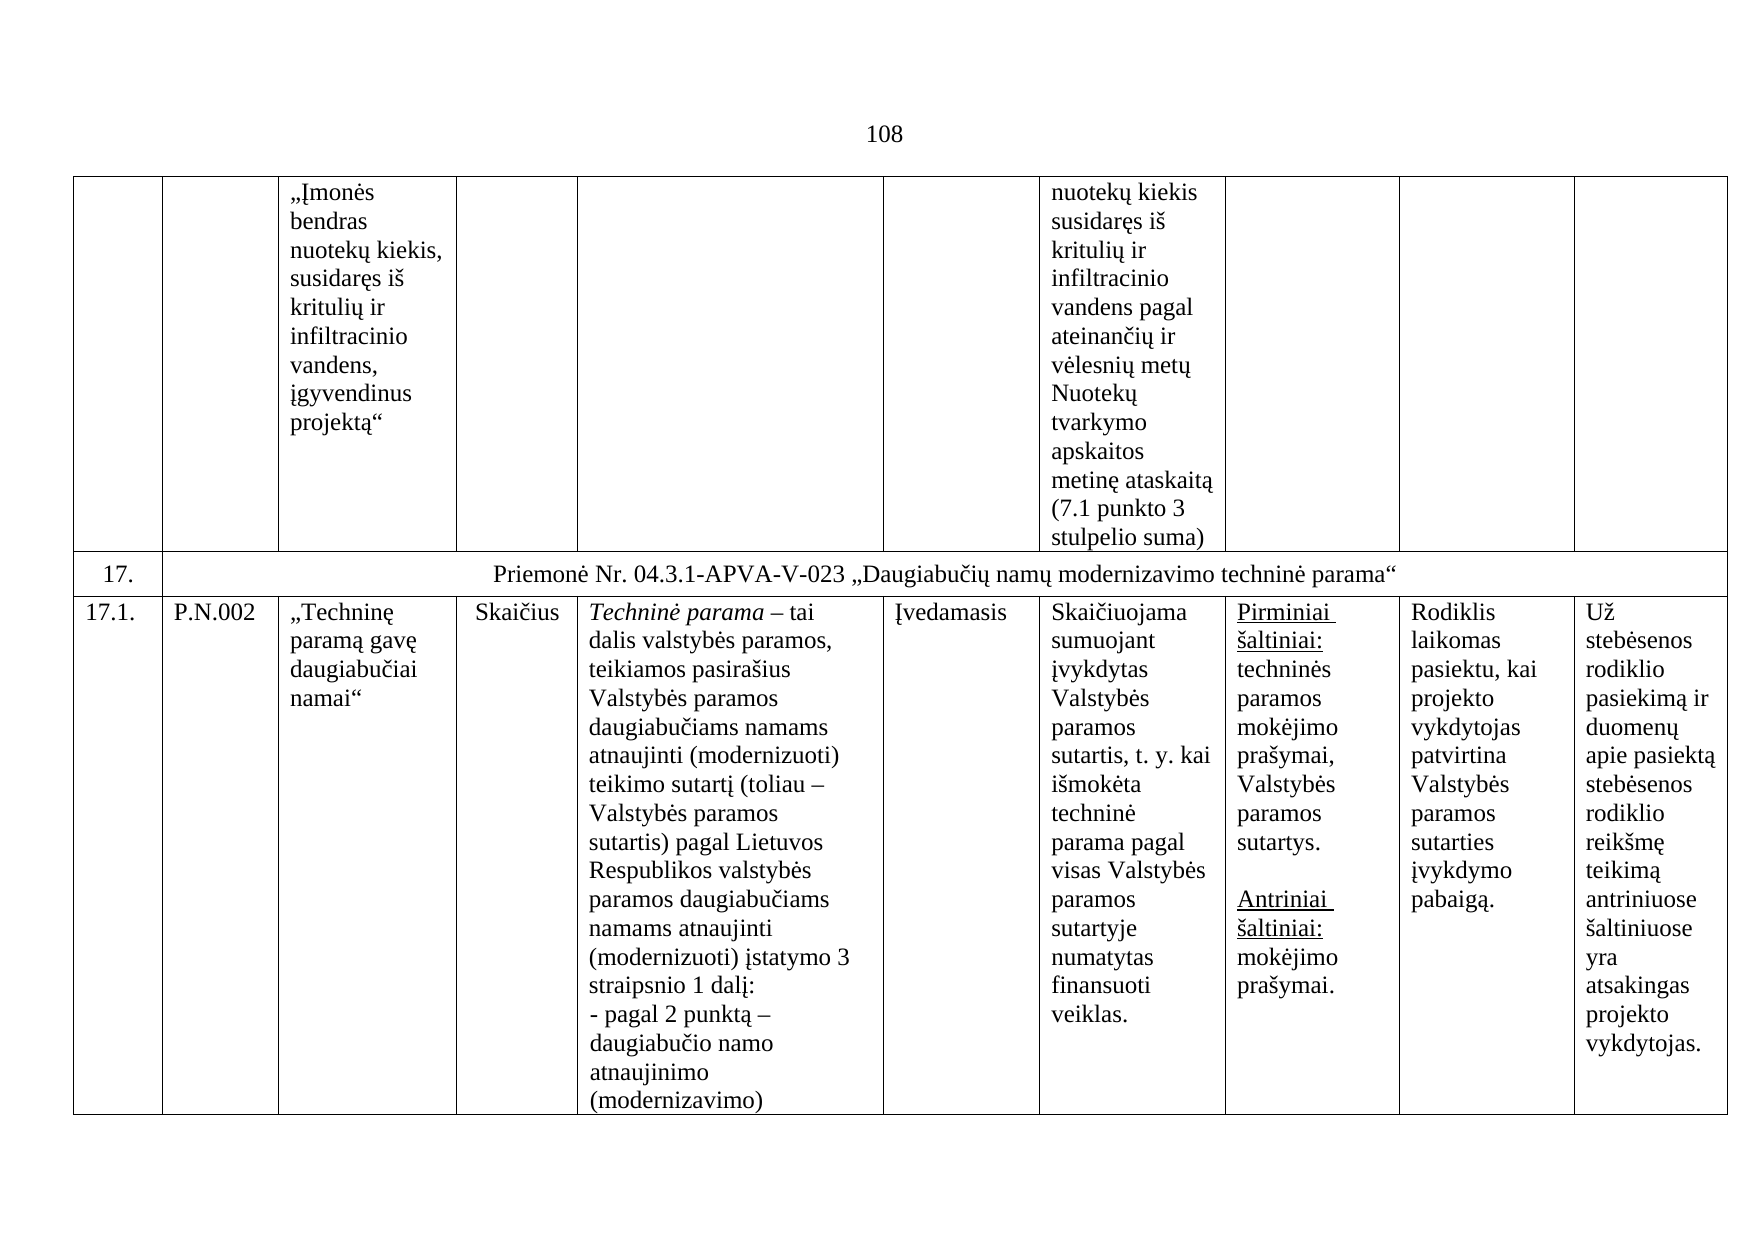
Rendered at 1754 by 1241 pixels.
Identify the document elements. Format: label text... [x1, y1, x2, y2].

table_cell Skaičiuojama sumuojant įvykdytas Valstybės paramos sutartis, t. y. kai išmokėta techninė parama pagal visas Valstybės paramos sutartyje numatytas finansuoti veiklas. [1040, 597, 1225, 1114]
table_cell [884, 177, 1039, 551]
table_cell [1400, 177, 1574, 551]
table_cell 17.1. [74, 597, 162, 1114]
table_cell [1575, 177, 1727, 551]
table_cell [163, 177, 278, 551]
table_cell Už stebėsenos rodiklio pasiekimą ir duomenų apie pasiektą stebėsenos rodiklio reikšmę teikimą antriniuose šaltiniuose yra atsakingas projekto vykdytojas. [1575, 597, 1727, 1114]
table_cell Skaičius [457, 597, 577, 1114]
table_cell Įvedamasis [884, 597, 1039, 1114]
table_cell [74, 177, 162, 551]
table_cell Pirminiai šaltiniai: techninės paramos mokėjimo prašymai, Valstybės paramos sutartys. Antriniai šaltiniai: mokėjimo prašymai. [1226, 597, 1399, 1114]
table_cell [457, 177, 577, 551]
table_cell P.N.002 [163, 597, 278, 1114]
table_cell [1226, 177, 1399, 551]
table_cell „Įmonės bendras nuotekų kiekis, susidaręs iš kritulių ir infiltracinio vandens, įgyvendinus projektą“ [279, 177, 456, 551]
table_cell „Techninę paramą gavę daugiabučiai namai“ [279, 597, 456, 1114]
table_cell 17. [74, 552, 162, 596]
table_cell Priemonė Nr. 04.3.1-APVA-V-023 „Daugiabučių namų modernizavimo techninė parama“ [163, 552, 1727, 596]
table_cell [578, 177, 883, 551]
table_cell Techninė parama – tai dalis valstybės paramos, teikiamos pasirašius Valstybės paramos daugiabučiams namams atnaujinti (modernizuoti) teikimo sutartį (toliau – Valstybės paramos sutartis) pagal Lietuvos Respublikos valstybės paramos daugiabučiams namams atnaujinti (modernizuoti) įstatymo 3 straipsnio 1 dalį: - pagal 2 punktą – daugiabučio namo atnaujinimo (modernizavimo) [578, 597, 883, 1114]
table_cell nuotekų kiekis susidaręs iš kritulių ir infiltracinio vandens pagal ateinančių ir vėlesnių metų Nuotekų tvarkymo apskaitos metinę ataskaitą (7.1 punkto 3 stulpelio suma) [1040, 177, 1225, 551]
table_cell Rodiklis laikomas pasiektu, kai projekto vykdytojas patvirtina Valstybės paramos sutarties įvykdymo pabaigą. [1400, 597, 1574, 1114]
